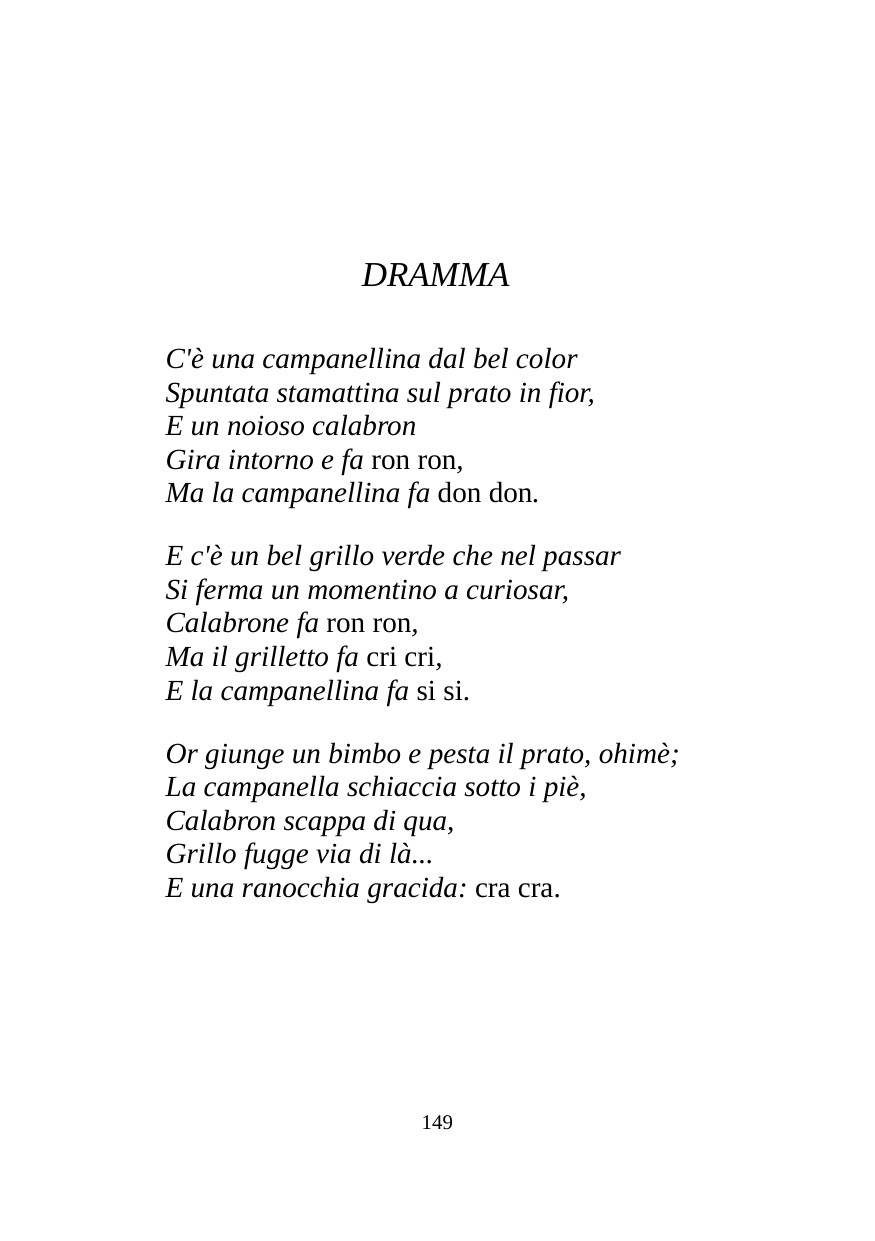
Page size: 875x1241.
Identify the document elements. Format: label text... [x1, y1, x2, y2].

text C'è una campanellina dal bel color Spuntata stamattina sul prato in fior, E un noioso calabron Gira intorno e fa ron ron, Ma la campanellina fa don don. [165, 341, 768, 509]
subtitle DRAMMA [106, 254, 768, 294]
text Or giunge un bimbo e pesta il prato, ohimè; La campanella schiaccia sotto i piè, Calabron scappa di qua, Grillo fugge via di là... E una ranocchia gracida: cra cra. [165, 736, 768, 903]
text E c'è un bel grillo verde che nel passar Si ferma un momentino a curiosar, Calabrone fa ron ron, Ma il grilletto fa cri cri, E la campanellina fa si si. [165, 538, 768, 706]
